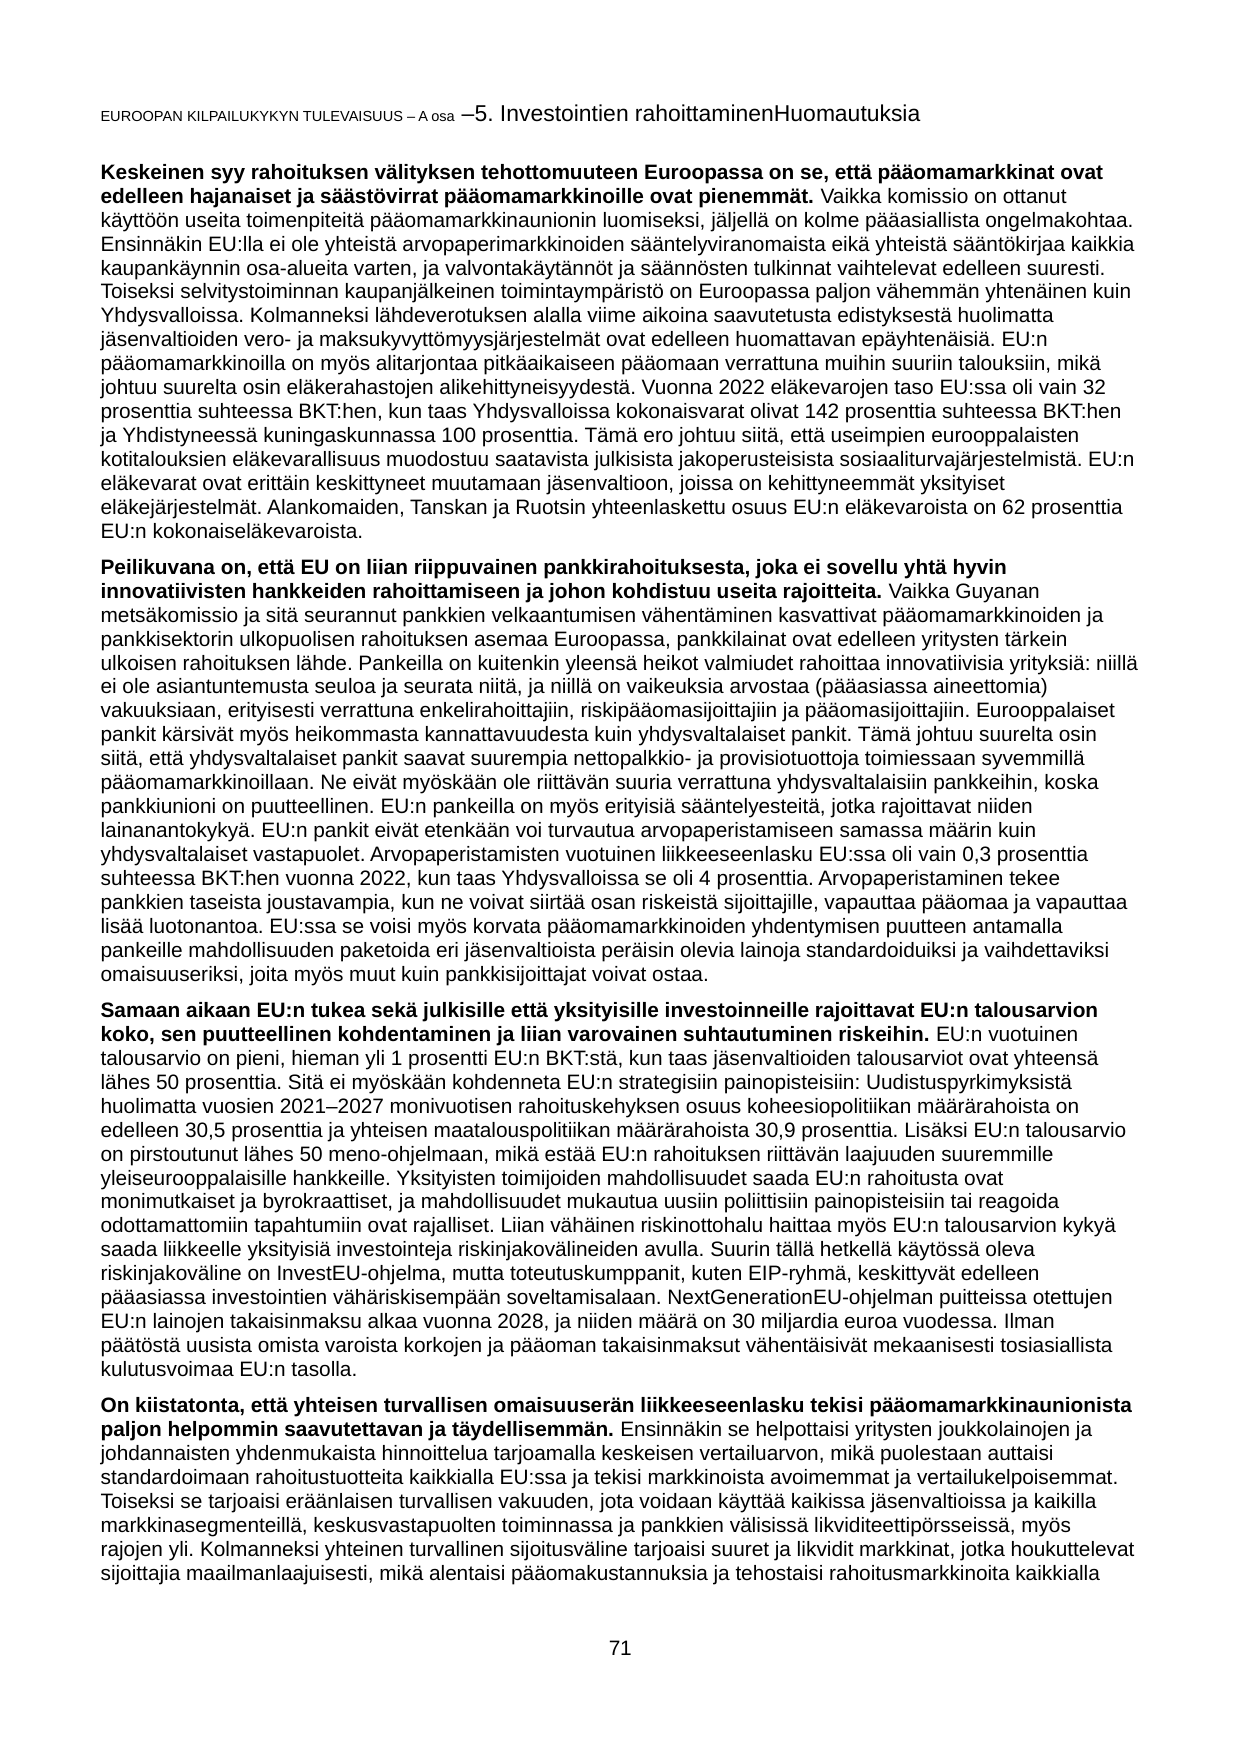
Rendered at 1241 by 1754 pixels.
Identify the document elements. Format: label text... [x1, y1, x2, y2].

text On kiistatonta, että yhteisen turvallisen omaisuuserän liikkeeseenlasku tekisi pääomamarkkinaunionista paljon helpommin saavutettavan ja täydellisemmän. Ensinnäkin se helpottaisi yritysten joukkolainojen ja johdannaisten yhdenmukaista hinnoittelua tarjoamalla keskeisen vertailuarvon, mikä puolestaan auttaisi standardoimaan rahoitustuotteita kaikkialla EU:ssa ja tekisi markkinoista avoimemmat ja vertailukelpoisemmat. Toiseksi se tarjoaisi eräänlaisen turvallisen vakuuden, jota voidaan käyttää kaikissa jäsenvaltioissa ja kaikilla markkinasegmenteillä, keskusvastapuolten toiminnassa ja pankkien välisissä likviditeettipörsseissä, myös rajojen yli. Kolmanneksi yhteinen turvallinen sijoitusväline tarjoaisi suuret ja likvidit markkinat, jotka houkuttelevat sijoittajia maailmanlaajuisesti, mikä alentaisi pääomakustannuksia ja tehostaisi rahoitusmarkkinoita kaikkialla [100, 1393, 1140, 1584]
text Keskeinen syy rahoituksen välityksen tehottomuuteen Euroopassa on se, että pääomamarkkinat ovat edelleen hajanaiset ja säästövirrat pääomamarkkinoille ovat pienemmät. Vaikka komissio on ottanut käyttöön useita toimenpiteitä pääomamarkkinaunionin luomiseksi, jäljellä on kolme pääasiallista ongelmakohtaa. Ensinnäkin EU:lla ei ole yhteistä arvopaperimarkkinoiden sääntelyviranomaista eikä yhteistä sääntökirjaa kaikkia kaupankäynnin osa-alueita varten, ja valvontakäytännöt ja säännösten tulkinnat vaihtelevat edelleen suuresti. Toiseksi selvitystoiminnan kaupanjälkeinen toimintaympäristö on Euroopassa paljon vähemmän yhtenäinen kuin Yhdysvalloissa. Kolmanneksi lähdeverotuksen alalla viime aikoina saavutetusta edistyksestä huolimatta jäsenvaltioiden vero- ja maksukyvyttömyysjärjestelmät ovat edelleen huomattavan epäyhtenäisiä. EU:n pääomamarkkinoilla on myös alitarjontaa pitkäaikaiseen pääomaan verrattuna muihin suuriin talouksiin, mikä johtuu suurelta osin eläkerahastojen alikehittyneisyydestä. Vuonna 2022 eläkevarojen taso EU:ssa oli vain 32 prosenttia suhteessa BKT:hen, kun taas Yhdysvalloissa kokonaisvarat olivat 142 prosenttia suhteessa BKT:hen ja Yhdistyneessä kuningaskunnassa 100 prosenttia. Tämä ero johtuu siitä, että useimpien eurooppalaisten kotitalouksien eläkevarallisuus muodostuu saatavista julkisista jakoperusteisista sosiaaliturvajärjestelmistä. EU:n eläkevarat ovat erittäin keskittyneet muutamaan jäsenvaltioon, joissa on kehittyneemmät yksityiset eläkejärjestelmät. Alankomaiden, Tanskan ja Ruotsin yhteenlaskettu osuus EU:n eläkevaroista on 62 prosenttia EU:n kokonaiseläkevaroista. [100, 159, 1140, 543]
text Samaan aikaan EU:n tukea sekä julkisille että yksityisille investoinneille rajoittavat EU:n talousarvion koko, sen puutteellinen kohdentaminen ja liian varovainen suhtautuminen riskeihin. EU:n vuotuinen talousarvio on pieni, hieman yli 1 prosentti EU:n BKT:stä, kun taas jäsenvaltioiden talousarviot ovat yhteensä lähes 50 prosenttia. Sitä ei myöskään kohdenneta EU:n strategisiin painopisteisiin: Uudistuspyrkimyksistä huolimatta vuosien 2021–2027 monivuotisen rahoituskehyksen osuus koheesiopolitiikan määrärahoista on edelleen 30,5 prosenttia ja yhteisen maatalouspolitiikan määrärahoista 30,9 prosenttia. Lisäksi EU:n talousarvio on pirstoutunut lähes 50 meno-ohjelmaan, mikä estää EU:n rahoituksen riittävän laajuuden suuremmille yleiseurooppalaisille hankkeille. Yksityisten toimijoiden mahdollisuudet saada EU:n rahoitusta ovat monimutkaiset ja byrokraattiset, ja mahdollisuudet mukautua uusiin poliittisiin painopisteisiin tai reagoida odottamattomiin tapahtumiin ovat rajalliset. Liian vähäinen riskinottohalu haittaa myös EU:n talousarvion kykyä saada liikkeelle yksityisiä investointeja riskinjakovälineiden avulla. Suurin tällä hetkellä käytössä oleva riskinjakoväline on InvestEU-ohjelma, mutta toteutuskumppanit, kuten EIP-ryhmä, keskittyvät edelleen pääasiassa investointien vähäriskisempään soveltamisalaan. NextGenerationEU-ohjelman puitteissa otettujen EU:n lainojen takaisinmaksu alkaa vuonna 2028, ja niiden määrä on 30 miljardia euroa vuodessa. Ilman päätöstä uusista omista varoista korkojen ja pääoman takaisinmaksut vähentäisivät mekaanisesti tosiasiallista kulutusvoimaa EU:n tasolla. [100, 998, 1140, 1381]
text Peilikuvana on, että EU on liian riippuvainen pankkirahoituksesta, joka ei sovellu yhtä hyvin innovatiivisten hankkeiden rahoittamiseen ja johon kohdistuu useita rajoitteita. Vaikka Guyanan metsäkomissio ja sitä seurannut pankkien velkaantumisen vähentäminen kasvattivat pääomamarkkinoiden ja pankkisektorin ulkopuolisen rahoituksen asemaa Euroopassa, pankkilainat ovat edelleen yritysten tärkein ulkoisen rahoituksen lähde. Pankeilla on kuitenkin yleensä heikot valmiudet rahoittaa innovatiivisia yrityksiä: niillä ei ole asiantuntemusta seuloa ja seurata niitä, ja niillä on vaikeuksia arvostaa (pääasiassa aineettomia) vakuuksiaan, erityisesti verrattuna enkelirahoittajiin, riskipääomasijoittajiin ja pääomasijoittajiin. Eurooppalaiset pankit kärsivät myös heikommasta kannattavuudesta kuin yhdysvaltalaiset pankit. Tämä johtuu suurelta osin siitä, että yhdysvaltalaiset pankit saavat suurempia nettopalkkio- ja provisiotuottoja toimiessaan syvemmillä pääomamarkkinoillaan. Ne eivät myöskään ole riittävän suuria verrattuna yhdysvaltalaisiin pankkeihin, koska pankkiunioni on puutteellinen. EU:n pankeilla on myös erityisiä sääntelyesteitä, jotka rajoittavat niiden lainanantokykyä. EU:n pankit eivät etenkään voi turvautua arvopaperistamiseen samassa määrin kuin yhdysvaltalaiset vastapuolet. Arvopaperistamisten vuotuinen liikkeeseenlasku EU:ssa oli vain 0,3 prosenttia suhteessa BKT:hen vuonna 2022, kun taas Yhdysvalloissa se oli 4 prosenttia. Arvopaperistaminen tekee pankkien taseista joustavampia, kun ne voivat siirtää osan riskeistä sijoittajille, vapauttaa pääomaa ja vapauttaa lisää luotonantoa. EU:ssa se voisi myös korvata pääomamarkkinoiden yhdentymisen puutteen antamalla pankeille mahdollisuuden paketoida eri jäsenvaltioista peräisin olevia lainoja standardoiduiksi ja vaihdettaviksi omaisuuseriksi, joita myös muut kuin pankkisijoittajat voivat ostaa. [100, 554, 1140, 986]
